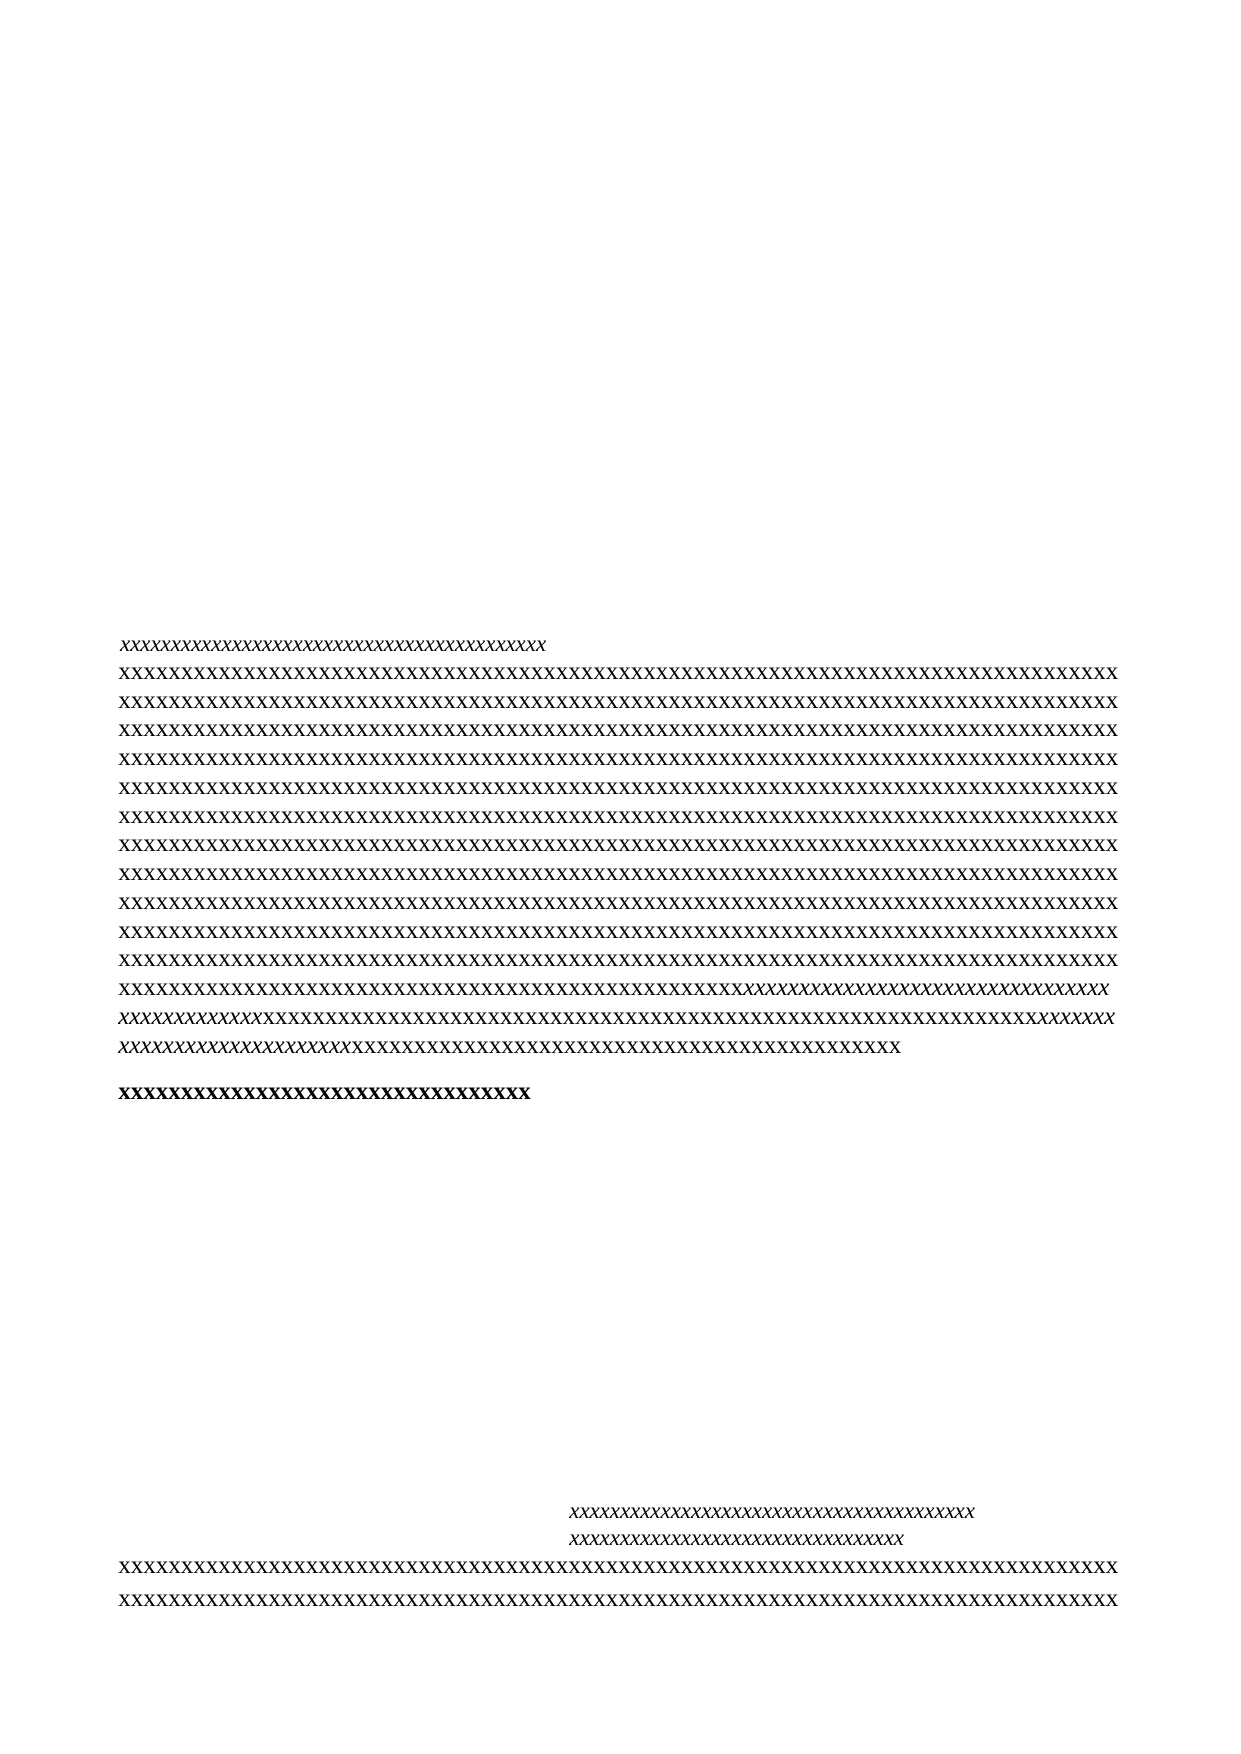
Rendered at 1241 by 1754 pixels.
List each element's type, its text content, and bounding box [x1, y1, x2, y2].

text xxxxxxxxxxxxxxxxxxxxxxxxxxxxxxxxxxxxxxxxxxxxxxxxxxxxxxxxxxxxxxxxxxxxxxxxxxxxxxxxxxxxxxxxxxxxxxxxxxxxxxxxxxxxxxxxxxxxxxxxxxxxxxxxxxxxxxxxxxxxxxxxxxxxxxxxxxxxxxxxxxxxxxxxxxxxxxxxxxxxxxxxxxxxxxxxxxxxxxxxxxxxxxxxxxxxxxxxxxxxxxxxxxxxxxxxxxxxxxxxxxxxxxxxxxxxxxxxxxxxxxxxxxxxxxxxxxxxxxxxxxxxxxxxxxxxxxxxxxxxxxxxxxxxxxxxxxxxxxxxxxxxxxxxxxxxxxxxxxxxxxxxxxxxxxxxxxxxxxxxxxxxxxxxxxxxxxxxxxxxxxxxxxxxxxxxxxxxxxxxxxxxxxxxxxxxxxxxxxxxxxxxxxxxxxxxxxxxxxxxxxxxxxxxxxxxxxxxxxxxxxxxxxxxxxxxxxxxxxxxxxxxxxxxxxxxxxxxxxxxxxxxxxxxxxxxxxxxxxxxxxxxxxxxxxxxxxxxxxxxxxxxxxxxxxxxxxxxxxxxxxxxxxxxxxxxxxxxxxxxxxxxxxxxxxxxxxxxxxxxxxxxxxxxxxxxxxxxxxxxxxxxxxxxxxxxxxxxxxxxxxxxxxxxxxxxxxxxxxxxxxxxxxxxxxxxxxxxxxxxxxxxxxxxxxxxxxxxxxxxxxxxxxxxxxxxxxxxxxxxxxxxxxxxxxxxxxxxxxxxxxxxxxxxxxxxxxxxxxxxxxxxxxxxxxxxxxxxxxxxxxxxxxxxxxxxxxxxxxxxxxxxxxxxxxxxxxxxxxxxxxxxxxxxxxxxxxxxxxxxxxxxxxxxxxxxxxxxxxxxxxxxxxxxxxxxxxxxxxxxxxxxxxxxxxxxxxxxxxxxxxxxxxxxxxxxxxxxxxxxxxxxxxxxxxxxxxxxxxxxxxxxxxxxxxxxxxxxxxxxxxxxxxxxxxxxxxxxxxxxxxxxxxxxxxxxxxxxxxxxxxxxxxxxxxxxxxxxxxxxxxxxxxxxxxxxxxxxxxxxxxxxxxxxxxxxxxxxxxxxxxxxxxxxxxxxxxxxxxxxxxxxxxxxxxxxxxxxxxxxxxxxxxxxxx [118, 118, 1122, 1058]
text xxxxxxxxxxxxxxxxxxxxxxxxxxxxxxxxxxxxxxxxxx [120, 140, 981, 656]
text xxxxxxxxxxxxxxxxxxxxxxxxxxxxxxxxxxxxxxxxxxxxxxxxxxxxxxxxxxxxxxxxxxxxxxxxxxxxxxxxxxxxxxxxxxxxxxxxxxxxxxxxxxxxxxxxxxxxxxxxxxxxxxxxxxxxxxxxxxxxxxxxxxxxxxxxxxxxxxxx [118, 1111, 1122, 1612]
text xxxxxxxxxxxxxxxxxxxxxxxxxxxxxxxxxxxxxxxxxxxxxxxxxxxxxxxxxxxxxxxxxxxxxxxxx [569, 1115, 983, 1550]
subtitle xxxxxxxxxxxxxxxxxxxxxxxxxxxxxxxxx [118, 1076, 1122, 1115]
